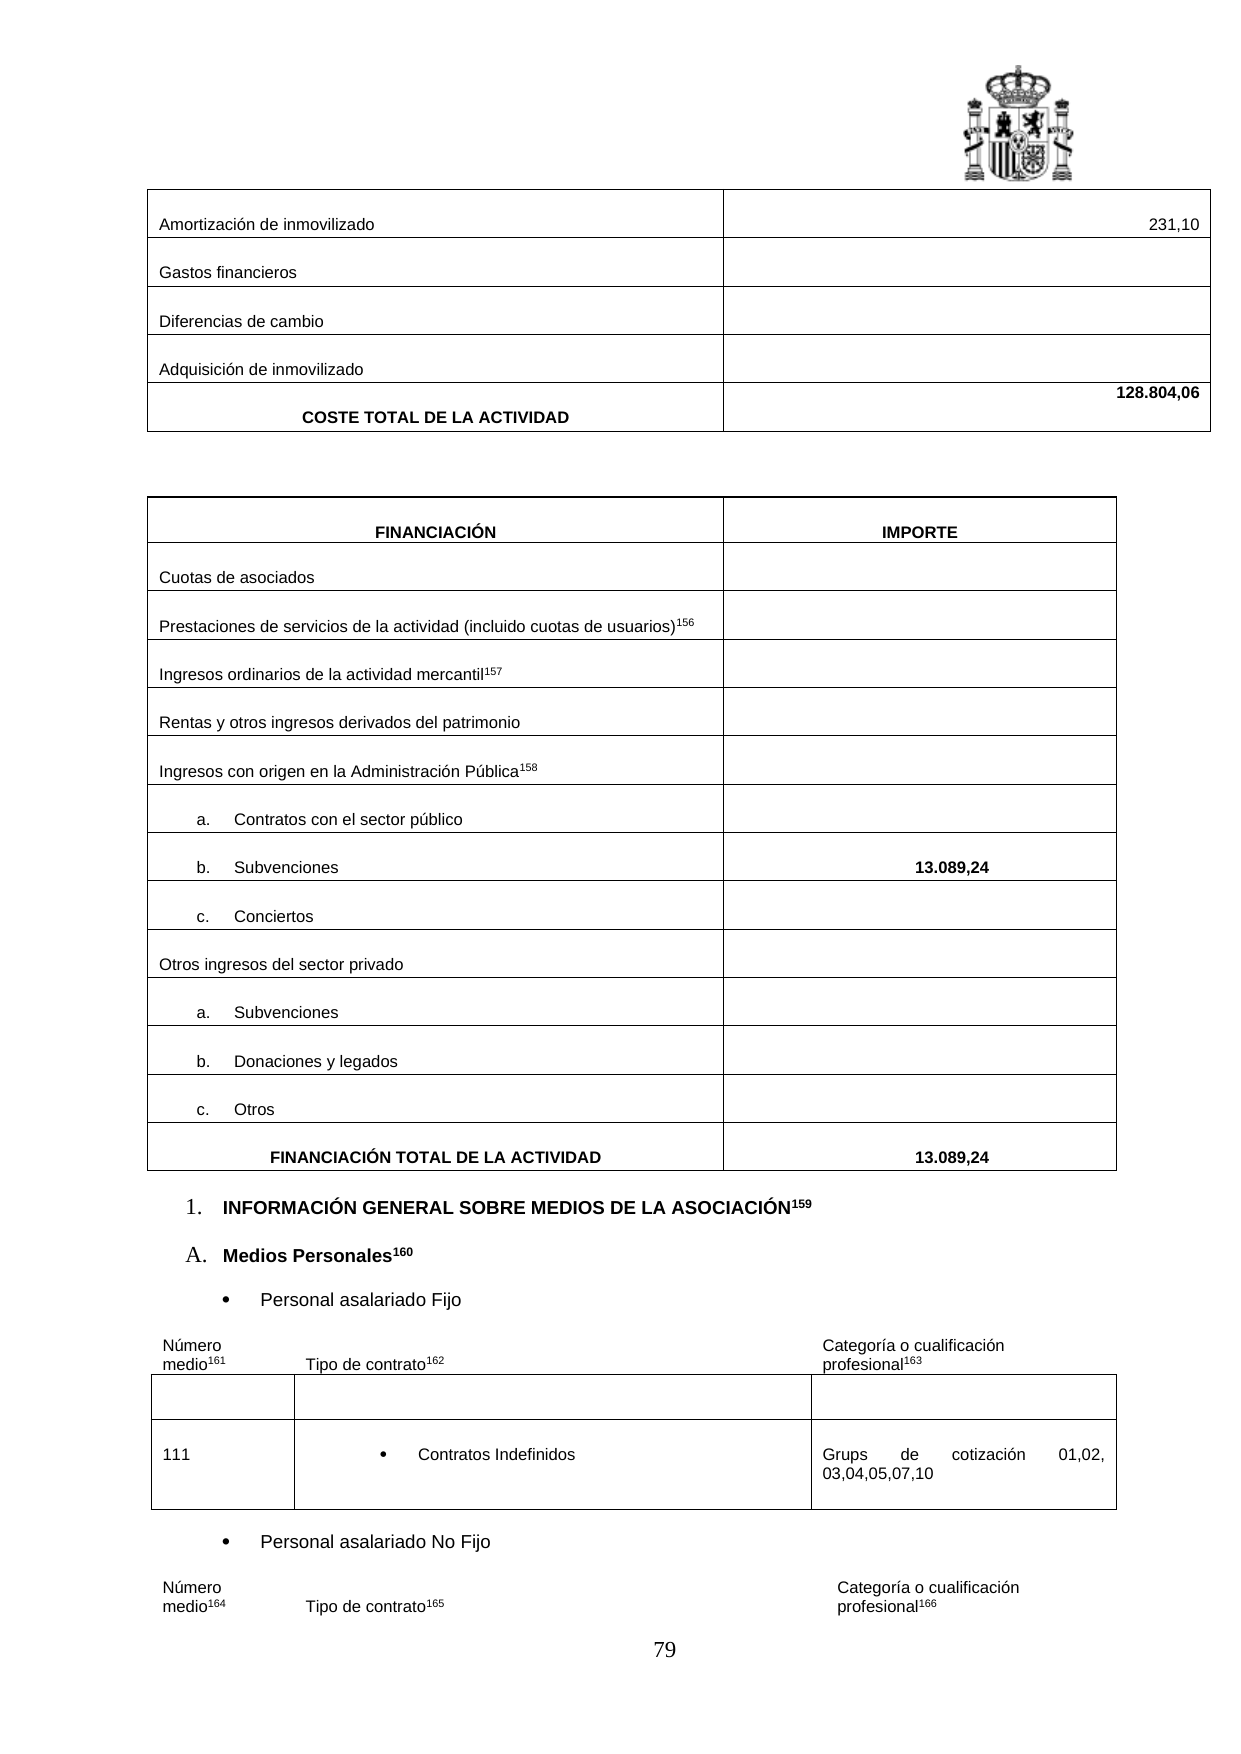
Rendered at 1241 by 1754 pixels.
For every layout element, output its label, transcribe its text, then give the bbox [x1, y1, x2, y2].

table_cell Rentas y otros ingresos derivados del patrimonio [148, 688, 723, 735]
table_cell [724, 736, 1116, 784]
table_cell [724, 978, 1116, 1025]
table_cell [724, 238, 1210, 286]
table_header IMPORTE [724, 498, 1116, 542]
table_cell Otros ingresos del sector privado [148, 930, 723, 977]
table_cell Grups de cotización 01,02, 03,04,05,07,10 [812, 1420, 1116, 1508]
table_cell Contratos con el sector público [148, 785, 723, 832]
table_cell 13.089,24 [724, 833, 1116, 880]
table_cell [724, 543, 1116, 590]
table_cell 128.804,06 [724, 383, 1210, 431]
table_cell Ingresos con origen en la Administración Pública [148, 736, 723, 784]
table_cell [724, 785, 1116, 832]
table_cell [724, 287, 1210, 334]
table_cell [724, 335, 1210, 382]
table_cell Contratos Indefinidos [295, 1420, 811, 1508]
table_cell [724, 688, 1116, 735]
table_header Número medio [151, 1553, 294, 1616]
table_cell Subvenciones [148, 833, 723, 880]
table_cell [812, 1375, 1116, 1419]
table_cell [724, 930, 1116, 977]
table_cell Otros [148, 1075, 723, 1122]
list Personal asalariado Fijo [223, 1289, 1181, 1310]
table_cell Gastos financieros [148, 238, 723, 286]
table_cell [152, 1375, 294, 1419]
table_cell Adquisición de inmovilizado [148, 335, 723, 382]
table_header Categoría o cualificación profesional [811, 1310, 1116, 1374]
table_cell [724, 591, 1116, 639]
table_cell [724, 640, 1116, 687]
table_header Tipo de contrato [294, 1310, 811, 1374]
list Medios Personales [185, 1241, 1181, 1267]
table_cell [295, 1375, 811, 1419]
list Personal asalariado No Fijo [223, 1531, 1181, 1553]
list INFORMACIÓN GENERAL SOBRE MEDIOS DE LA ASOCIACIÓN [185, 1193, 1181, 1219]
table_cell 13.089,24 [724, 1123, 1116, 1170]
table_cell Conciertos [148, 881, 723, 929]
table_cell Prestaciones de servicios de la actividad (incluido cuotas de usuarios) [148, 591, 723, 639]
table_cell COSTE TOTAL DE LA ACTIVIDAD [148, 383, 723, 431]
table_cell Donaciones y legados [148, 1026, 723, 1074]
table_cell [724, 881, 1116, 929]
table_cell Amortización de inmovilizado [148, 190, 723, 237]
table_cell [724, 1026, 1116, 1074]
table_cell Ingresos ordinarios de la actividad mercantil [148, 640, 723, 687]
table_header Categoría o cualificación profesional [826, 1553, 1116, 1616]
table_cell 231,10 [724, 190, 1210, 237]
table_header Número medio [151, 1310, 294, 1374]
table_cell Subvenciones [148, 978, 723, 1025]
table_cell FINANCIACIÓN TOTAL DE LA ACTIVIDAD [148, 1123, 723, 1170]
table_cell [724, 1075, 1116, 1122]
table_cell Diferencias de cambio [148, 287, 723, 334]
table_header Tipo de contrato [294, 1553, 826, 1616]
table_cell Cuotas de asociados [148, 543, 723, 590]
table_header FINANCIACIÓN [148, 498, 723, 542]
table_cell 111 [152, 1420, 294, 1508]
